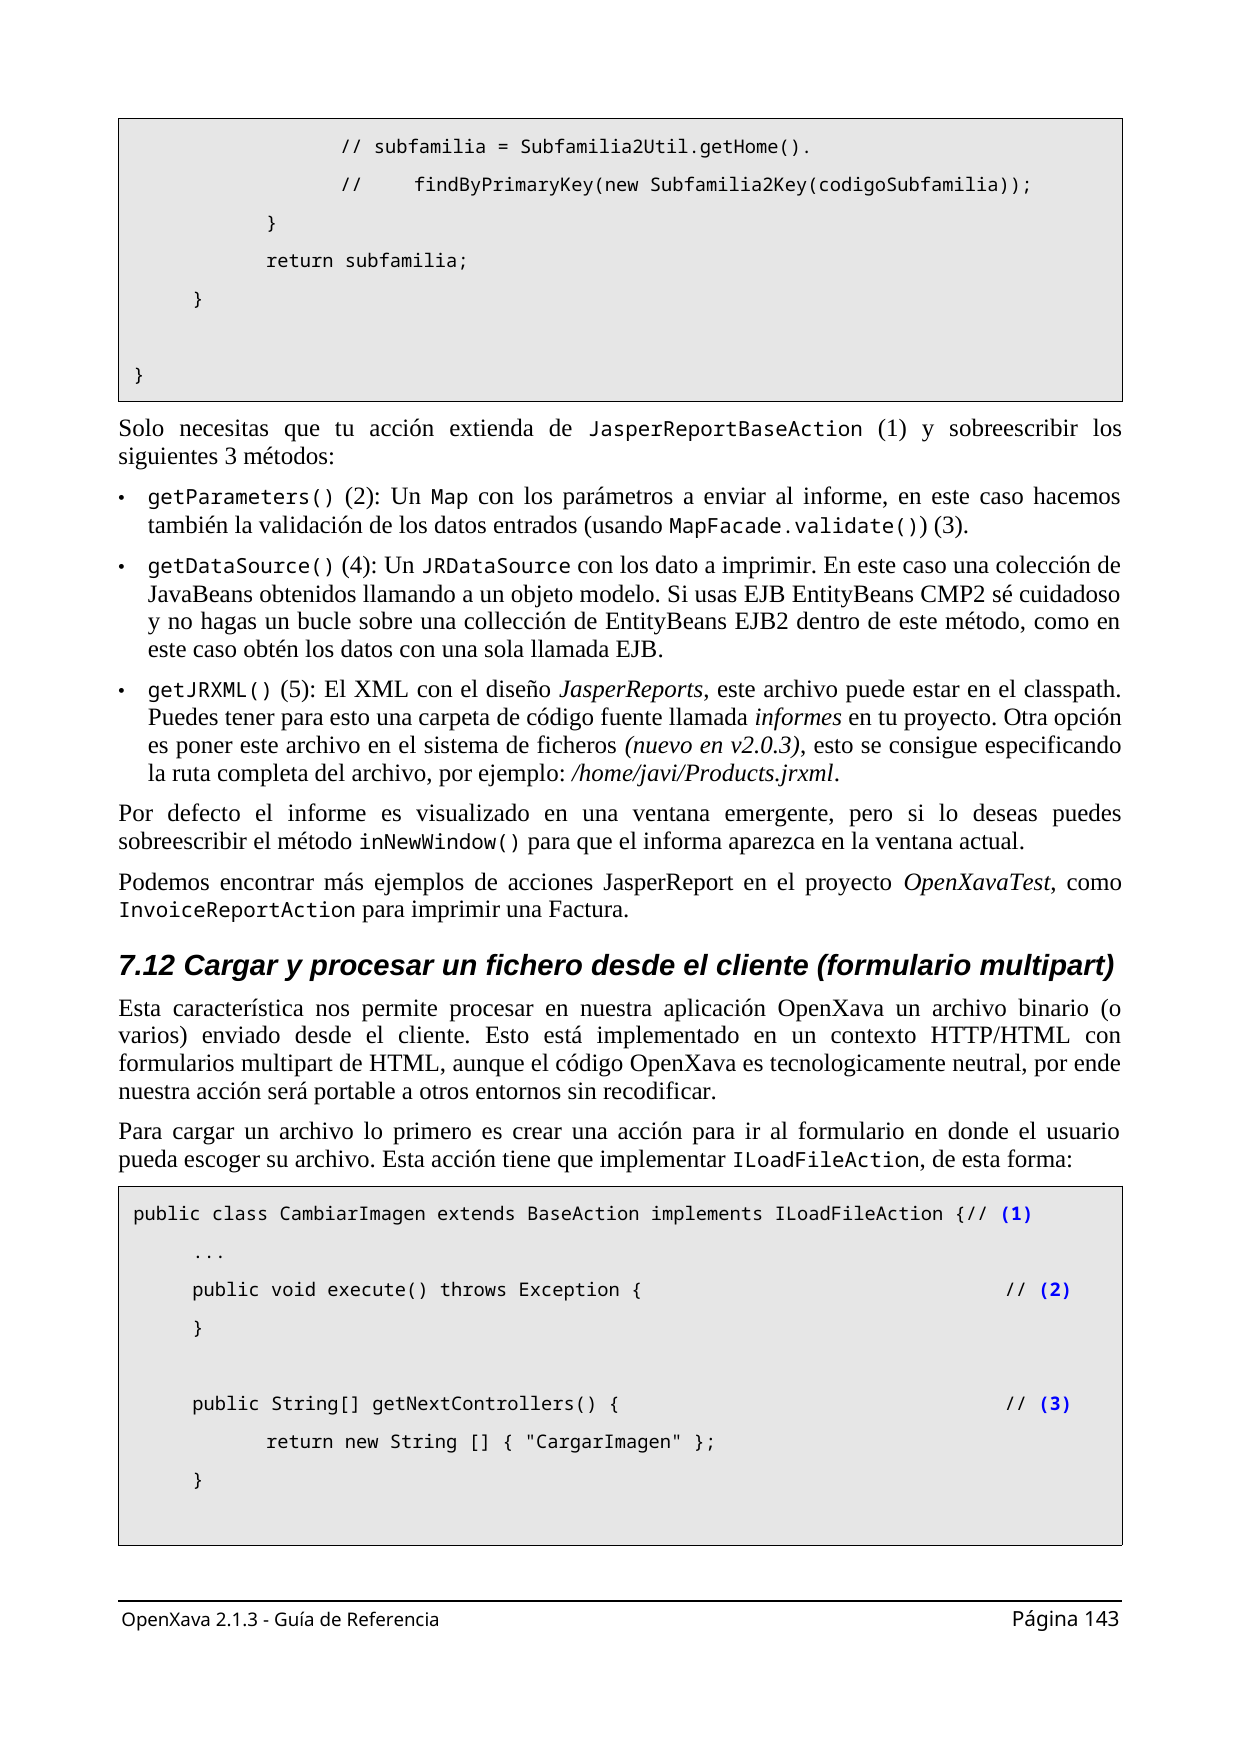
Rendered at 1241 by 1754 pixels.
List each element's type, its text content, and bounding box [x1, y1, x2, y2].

text } [119, 270, 1122, 308]
text } [119, 346, 1122, 401]
text Para cargar un archivo lo primero es crear una acción para ir al formulario en donde el usuario pueda escoger su archivo. Esta acción tiene que implementar ILoadFileAction, de esta forma: [118, 1117, 1122, 1173]
list getParameters() (2): Un Map con los parámetros a enviar al informe, en este caso hacemos también la validación de los datos entrados (usando MapFacade.validate()) (3). [118, 482, 1122, 539]
text public String[] getNextControllers() { // (3) [119, 1376, 1122, 1414]
text // subfamilia = Subfamilia2Util.getHome(). [119, 119, 1122, 156]
text public class CambiarImagen extends BaseAction implements ILoadFileAction {// (1) [119, 1187, 1122, 1223]
text // findByPrimaryKey(new Subfamilia2Key(codigoSubfamilia)); [119, 156, 1122, 194]
list getDataSource() (4): Un JRDataSource con los dato a imprimir. En este caso una colección de JavaBeans obtenidos llamando a un objeto modelo. Si usas EJB EntityBeans CMP2 sé cuidadoso y no hagas un bucle sobre una collección de EntityBeans EJB2 dentro de este método, como en este caso obtén los datos con una sola llamada EJB. [118, 551, 1122, 663]
text Por defecto el informe es visualizado en una ventana emergente, pero si lo deseas puedes sobreescribir el método inNewWindow() para que el informa aparezca en la ventana actual. [118, 799, 1122, 855]
text } [119, 1299, 1122, 1338]
subtitle Cargar y procesar un fichero desde el cliente (formulario multipart) [118, 948, 1122, 981]
text } [119, 1452, 1122, 1490]
text ... [119, 1223, 1122, 1262]
text return subfamilia; [119, 232, 1122, 270]
text } [119, 194, 1122, 232]
text Podemos encontrar más ejemplos de acciones JasperReport en el proyecto OpenXavaTest, como InvoiceReportAction para imprimir una Factura. [118, 868, 1122, 923]
text Esta característica nos permite procesar en nuestra aplicación OpenXava un archivo binario (o varios) enviado desde el cliente. Esto está implementado en un contexto HTTP/HTML con formularios multipart de HTML, aunque el código OpenXava es tecnologicamente neutral, por ende nuestra acción será portable a otros entornos sin recodificar. [118, 994, 1122, 1104]
text public void execute() throws Exception { // (2) [119, 1262, 1122, 1299]
list getJRXML() (5): El XML con el diseño JasperReports, este archivo puede estar en el classpath. Puedes tener para esto una carpeta de código fuente llamada informes en tu proyecto. Otra opción es poner este archivo en el sistema de ficheros (nuevo en v2.0.3), esto se consigue especificando la ruta completa del archivo, por ejemplo: /home/javi/Products.jrxml. [118, 675, 1122, 787]
text return new String [] { "CargarImagen" }; [119, 1414, 1122, 1452]
text Solo necesitas que tu acción extienda de JasperReportBaseAction (1) y sobreescribir los siguientes 3 métodos: [118, 414, 1122, 470]
